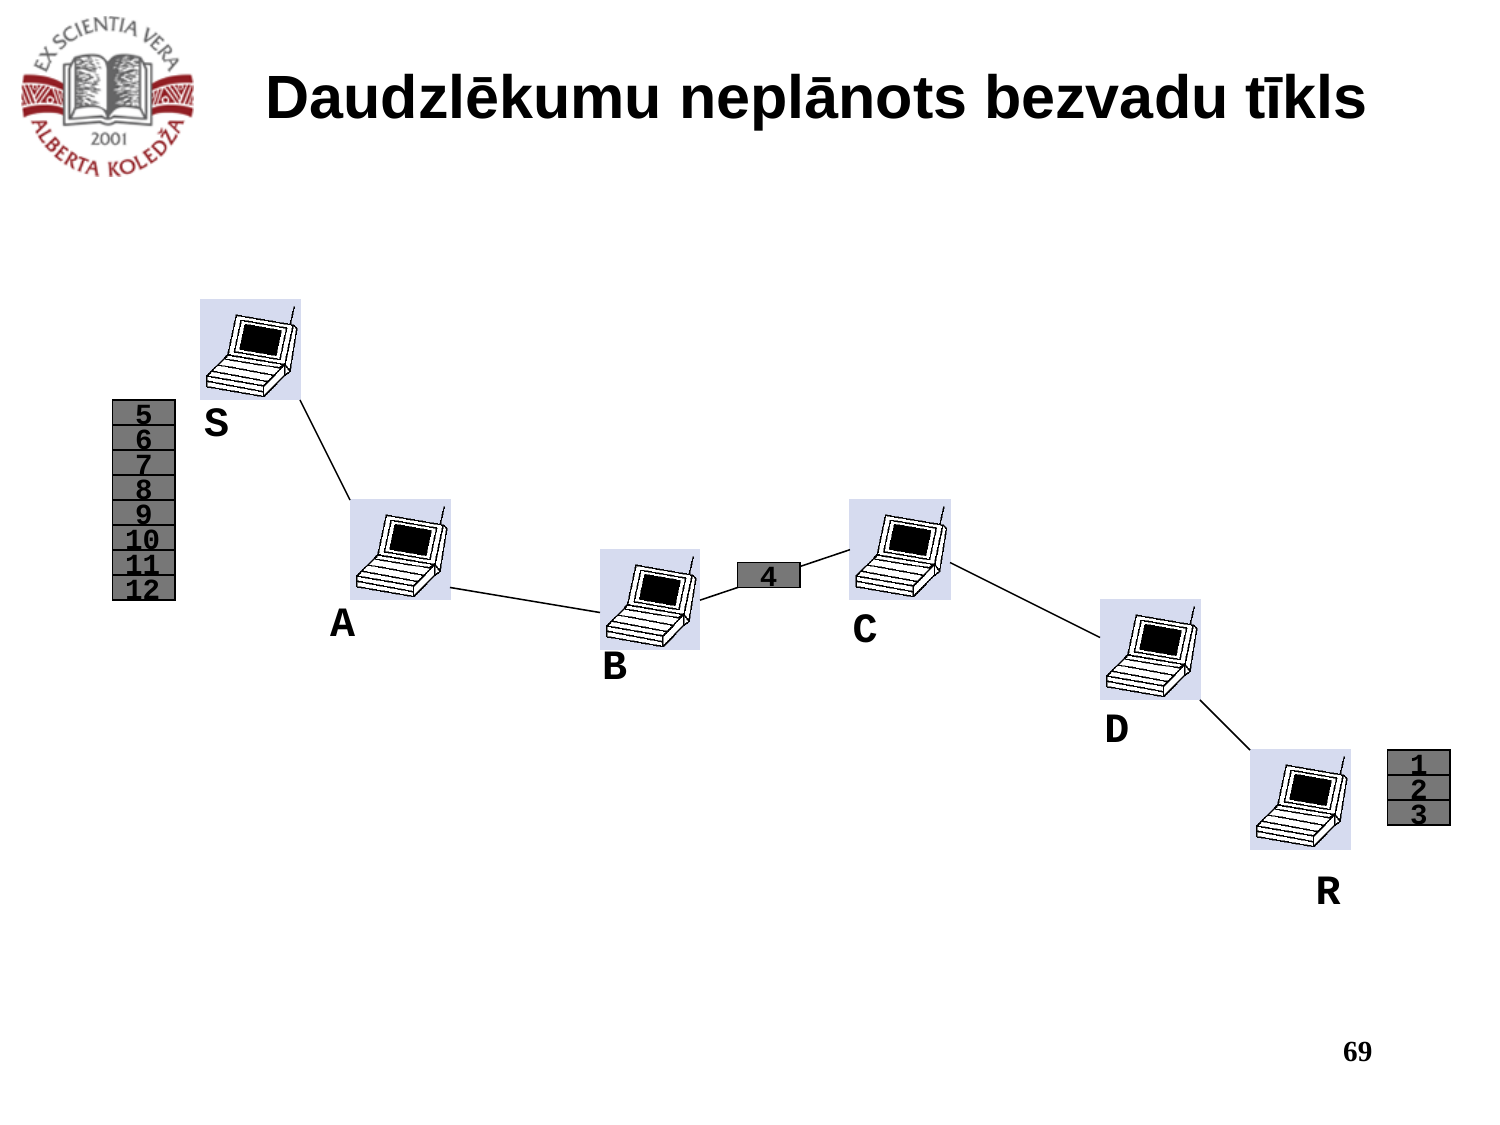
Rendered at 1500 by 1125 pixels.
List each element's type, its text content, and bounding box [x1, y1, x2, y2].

chart [1100, 600, 1201, 700]
chart [200, 299, 301, 400]
chart [1250, 750, 1351, 850]
title Daudzlēkumu neplānots bezvadu tīkls [187, 44, 1425, 151]
text_box D [1089, 692, 1145, 759]
text_box B [587, 630, 642, 696]
text_box 9 [112, 499, 175, 524]
text_box R [1300, 855, 1356, 921]
text_box A [315, 587, 370, 653]
text_box 11 [112, 549, 175, 574]
text_box C [837, 592, 893, 659]
text_box 7 [112, 449, 175, 474]
text_box 3 [1387, 799, 1450, 825]
chart [600, 549, 700, 651]
text_box 8 [112, 474, 175, 499]
text_box S [189, 387, 244, 454]
chart [849, 500, 951, 601]
text_box 1 [1387, 749, 1450, 774]
text_box 5 [112, 399, 175, 424]
text_box [1074, 1025, 1388, 1101]
text_box 12 [112, 574, 175, 600]
text_box 10 [112, 524, 175, 549]
picture [21, 16, 194, 177]
text_box 4 [737, 562, 800, 588]
text_box 6 [112, 424, 175, 449]
chart [350, 500, 451, 601]
text_box 10 [148, 533, 154, 546]
text_box 2 [1387, 774, 1450, 799]
